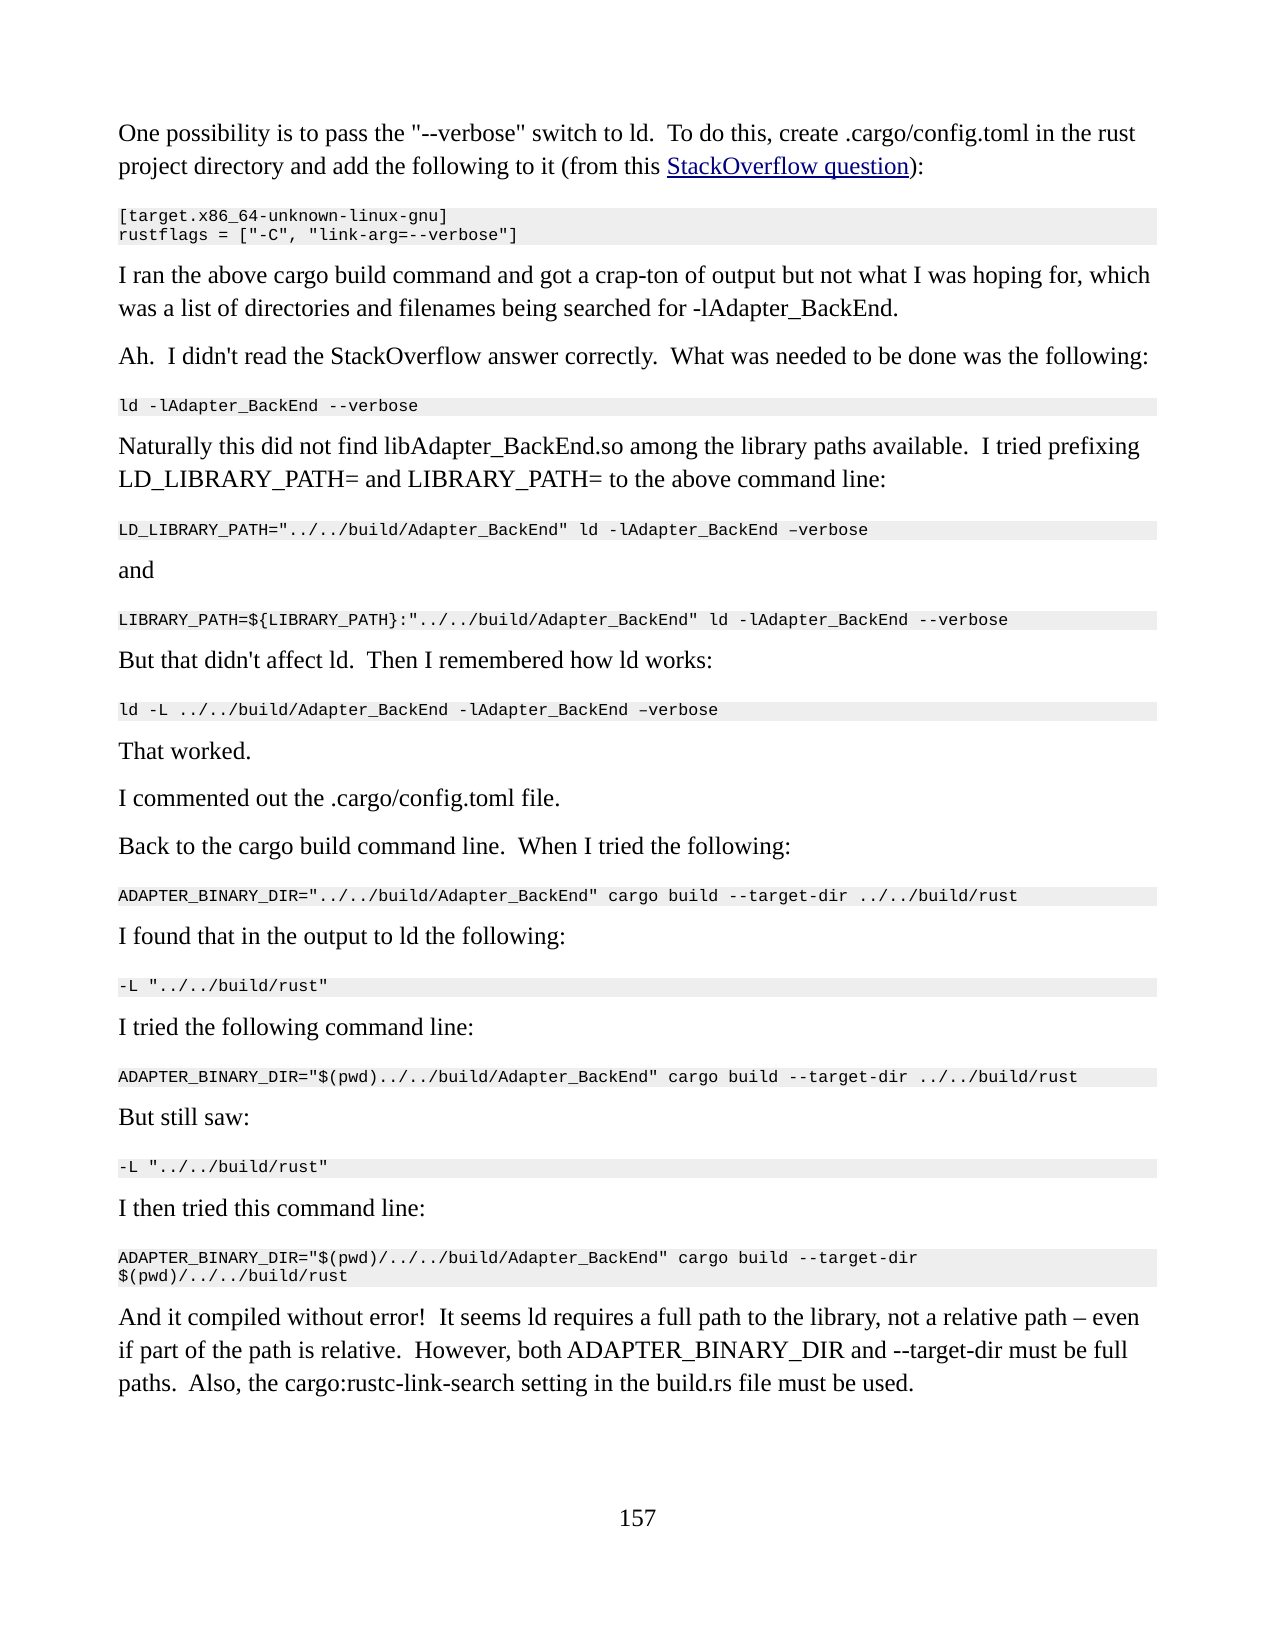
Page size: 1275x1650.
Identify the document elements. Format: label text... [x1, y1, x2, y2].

text I found that in the output to ld the following: [118, 921, 1157, 950]
text -L "../../build/rust" [118, 1159, 1157, 1178]
text But that didn't affect ld. Then I remembered how ld works: [118, 645, 1157, 674]
text But still saw: [118, 1102, 1157, 1131]
text ADAPTER_BINARY_DIR="$(pwd)/../../build/Adapter_BackEnd" cargo build --target-dir $(pwd)/../../build/rust [118, 1249, 1157, 1287]
text and [118, 555, 1157, 584]
text ADAPTER_BINARY_DIR="$(pwd)../../build/Adapter_BackEnd" cargo build --target-dir ../../build/rust [118, 1068, 1157, 1087]
text I then tried this command line: [118, 1193, 1157, 1221]
text I tried the following command line: [118, 1012, 1157, 1041]
text ADAPTER_BINARY_DIR="../../build/Adapter_BackEnd" cargo build --target-dir ../../build/rust [118, 887, 1157, 906]
text rustflags = ["-C", "link-arg=--verbose"] [118, 227, 1157, 245]
text ld -L ../../build/Adapter_BackEnd -lAdapter_BackEnd –verbose [118, 702, 1157, 721]
text I ran the above cargo build command and got a crap-ton of output but not what I was hoping for, which was a list of directories and filenames being searched for -lAdapter_BackEnd. [118, 260, 1157, 322]
text I commented out the .cargo/config.toml file. [118, 783, 1157, 812]
text Ah. I didn't read the StackOverflow answer correctly. What was needed to be done was the following: [118, 341, 1157, 370]
text One possibility is to pass the "--verbose" switch to ld. To do this, create .cargo/config.toml in the rust project directory and add the following to it (from this StackOverflow question): [118, 118, 1157, 180]
text Naturally this did not find libAdapter_BackEnd.so among the library paths available. I tried prefixing LD_LIBRARY_PATH= and LIBRARY_PATH= to the above command line: [118, 431, 1157, 493]
text And it compiled without error! It seems ld requires a full path to the library, not a relative path – even if part of the path is relative. However, both ADAPTER_BINARY_DIR and --target-dir must be full paths. Also, the cargo:rustc-link-search setting in the build.rs file must be used. [118, 1302, 1157, 1397]
text Back to the cargo build command line. When I tried the following: [118, 831, 1157, 860]
text That worked. [118, 736, 1157, 764]
text LD_LIBRARY_PATH="../../build/Adapter_BackEnd" ld -lAdapter_BackEnd –verbose [118, 521, 1157, 540]
text -L "../../build/rust" [118, 978, 1157, 997]
text LIBRARY_PATH=${LIBRARY_PATH}:"../../build/Adapter_BackEnd" ld -lAdapter_BackEnd --verbose [118, 611, 1157, 630]
text [target.x86_64-unknown-linux-gnu] [118, 208, 1157, 227]
text ld -lAdapter_BackEnd --verbose [118, 398, 1157, 416]
